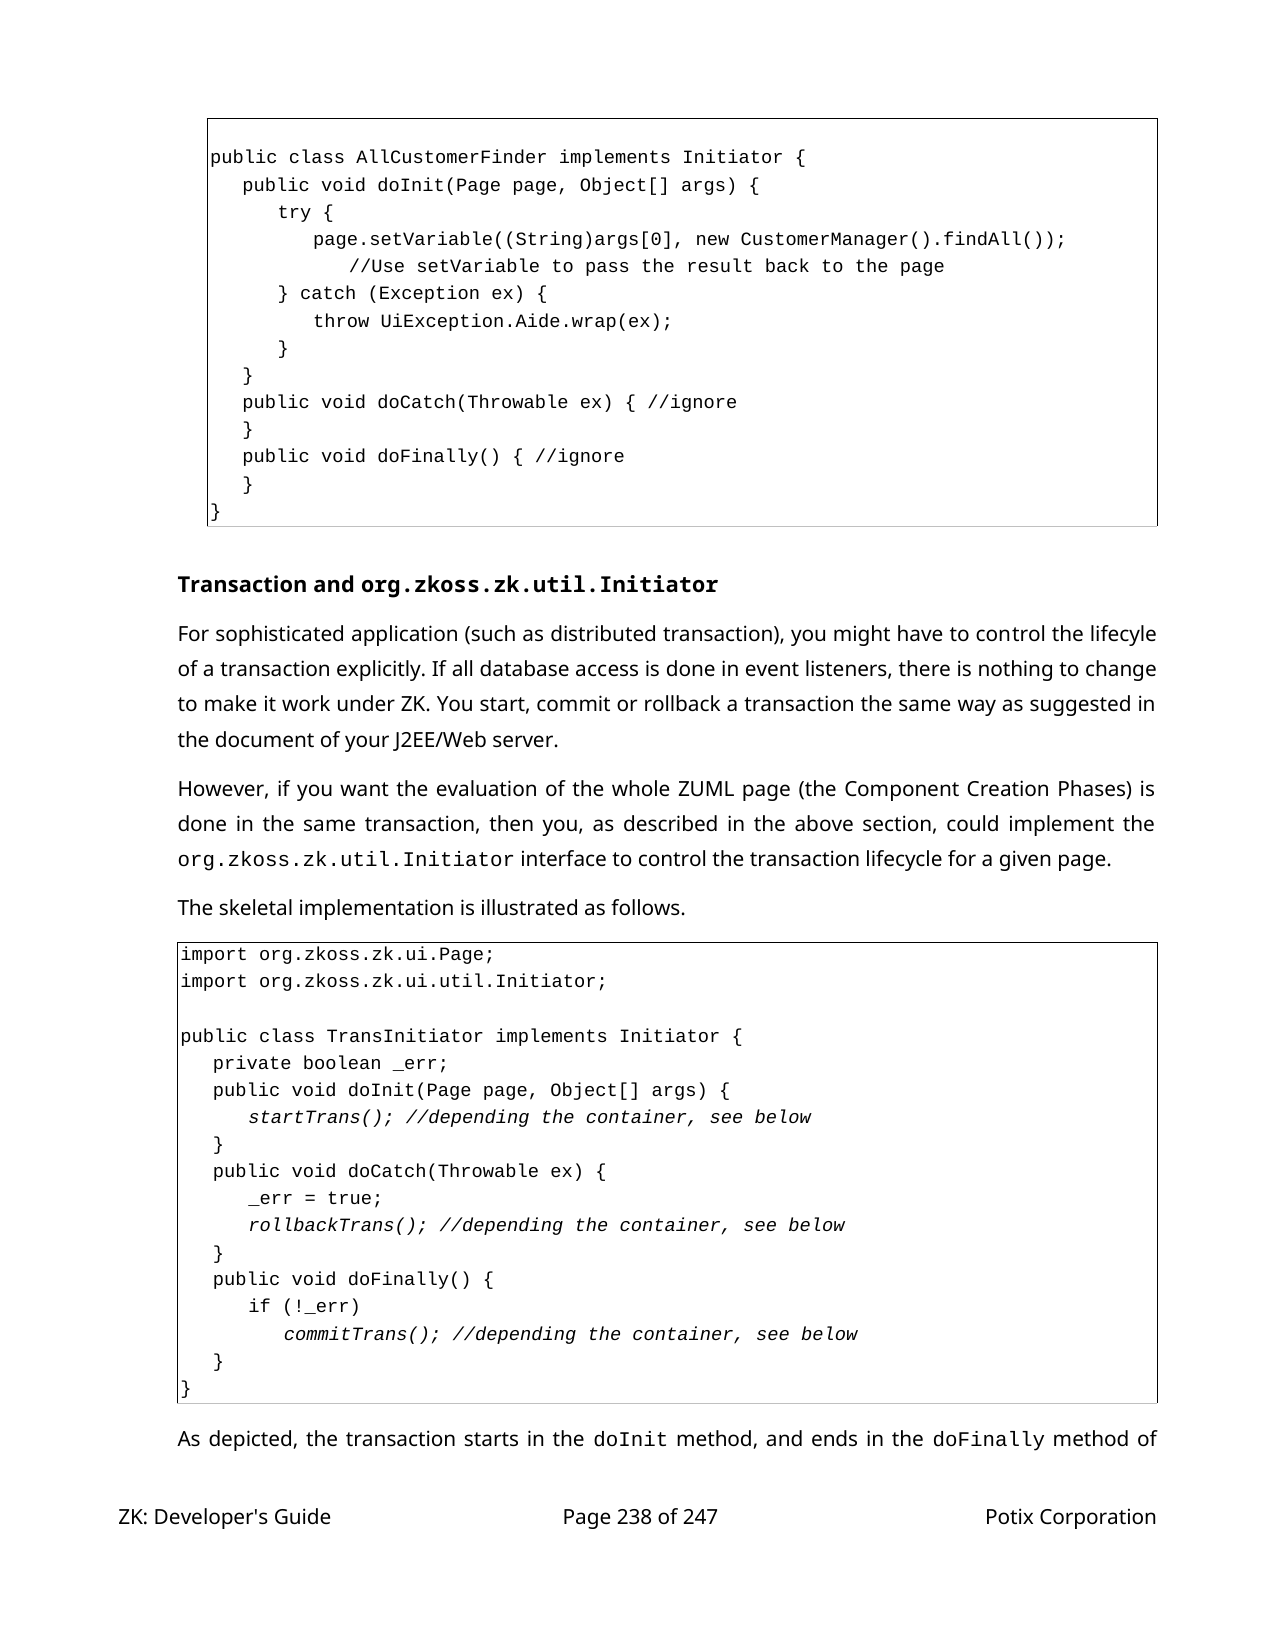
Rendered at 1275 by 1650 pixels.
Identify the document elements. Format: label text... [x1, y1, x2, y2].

text import org.zkoss.zk.ui.util.Initiator; [178, 969, 1157, 993]
text public class TransInitiator implements Initiator { [178, 1024, 1157, 1048]
text However, if you want the evaluation of the whole ZUML page (the Component Creation Phases) is done in the same transaction, then you, as described in the above section, could implement the org.zkoss.zk.util.Initiator interface to control the transaction lifecycle for a given page. [177, 774, 1157, 873]
text if (!_err) [178, 1294, 1157, 1318]
text public void doCatch(Throwable ex) { //ignore [208, 390, 1157, 414]
text } [208, 499, 1157, 526]
text } public void doFinally() { [178, 1241, 1157, 1291]
text public class AllCustomerFinder implements Initiator { [208, 145, 1157, 169]
text commitTrans(); //depending the container, see below [178, 1321, 1157, 1346]
text } [208, 336, 1157, 360]
text public void doCatch(Throwable ex) { [178, 1159, 1157, 1183]
text page.setVariable((String)args[0], new CustomerManager().findAll()); [208, 227, 1157, 251]
text import org.zkoss.zk.ui.Page; [178, 943, 1157, 966]
text } [178, 1376, 1157, 1403]
text For sophisticated application (such as distributed transaction), you might have to control the lifecyle of a transaction explicitly. If all database access is done in event listeners, there is nothing to change to make it work under ZK. You start, commit or rollback a transaction the same way as suggested in the document of your J2EE/Web server. [177, 619, 1157, 753]
text } [178, 1132, 1157, 1156]
text } [208, 417, 1157, 441]
text throw UiException.Aide.wrap(ex); [208, 308, 1157, 333]
text } [178, 1349, 1157, 1373]
text try { [208, 200, 1157, 224]
text startTrans(); //depending the container, see below [178, 1104, 1157, 1129]
text } catch (Exception ex) { [208, 281, 1157, 306]
text rollbackTrans(); //depending the container, see below [178, 1213, 1157, 1238]
text public void doInit(Page page, Object[] args) { [208, 172, 1157, 197]
text } [208, 363, 1157, 387]
text public void doFinally() { //ignore [208, 444, 1157, 469]
text As depicted, the transaction starts in the doInit method, and ends in the doFinally method of [177, 1424, 1157, 1452]
text //Use setVariable to pass the result back to the page [208, 254, 1157, 278]
text } [208, 472, 1157, 496]
text _err = true; [178, 1186, 1157, 1210]
subtitle Transaction and org.zkoss.zk.util.Initiator [177, 568, 1157, 598]
text The skeletal implementation is illustrated as follows. [177, 893, 1157, 921]
text private boolean _err; public void doInit(Page page, Object[] args) { [178, 1051, 1157, 1102]
